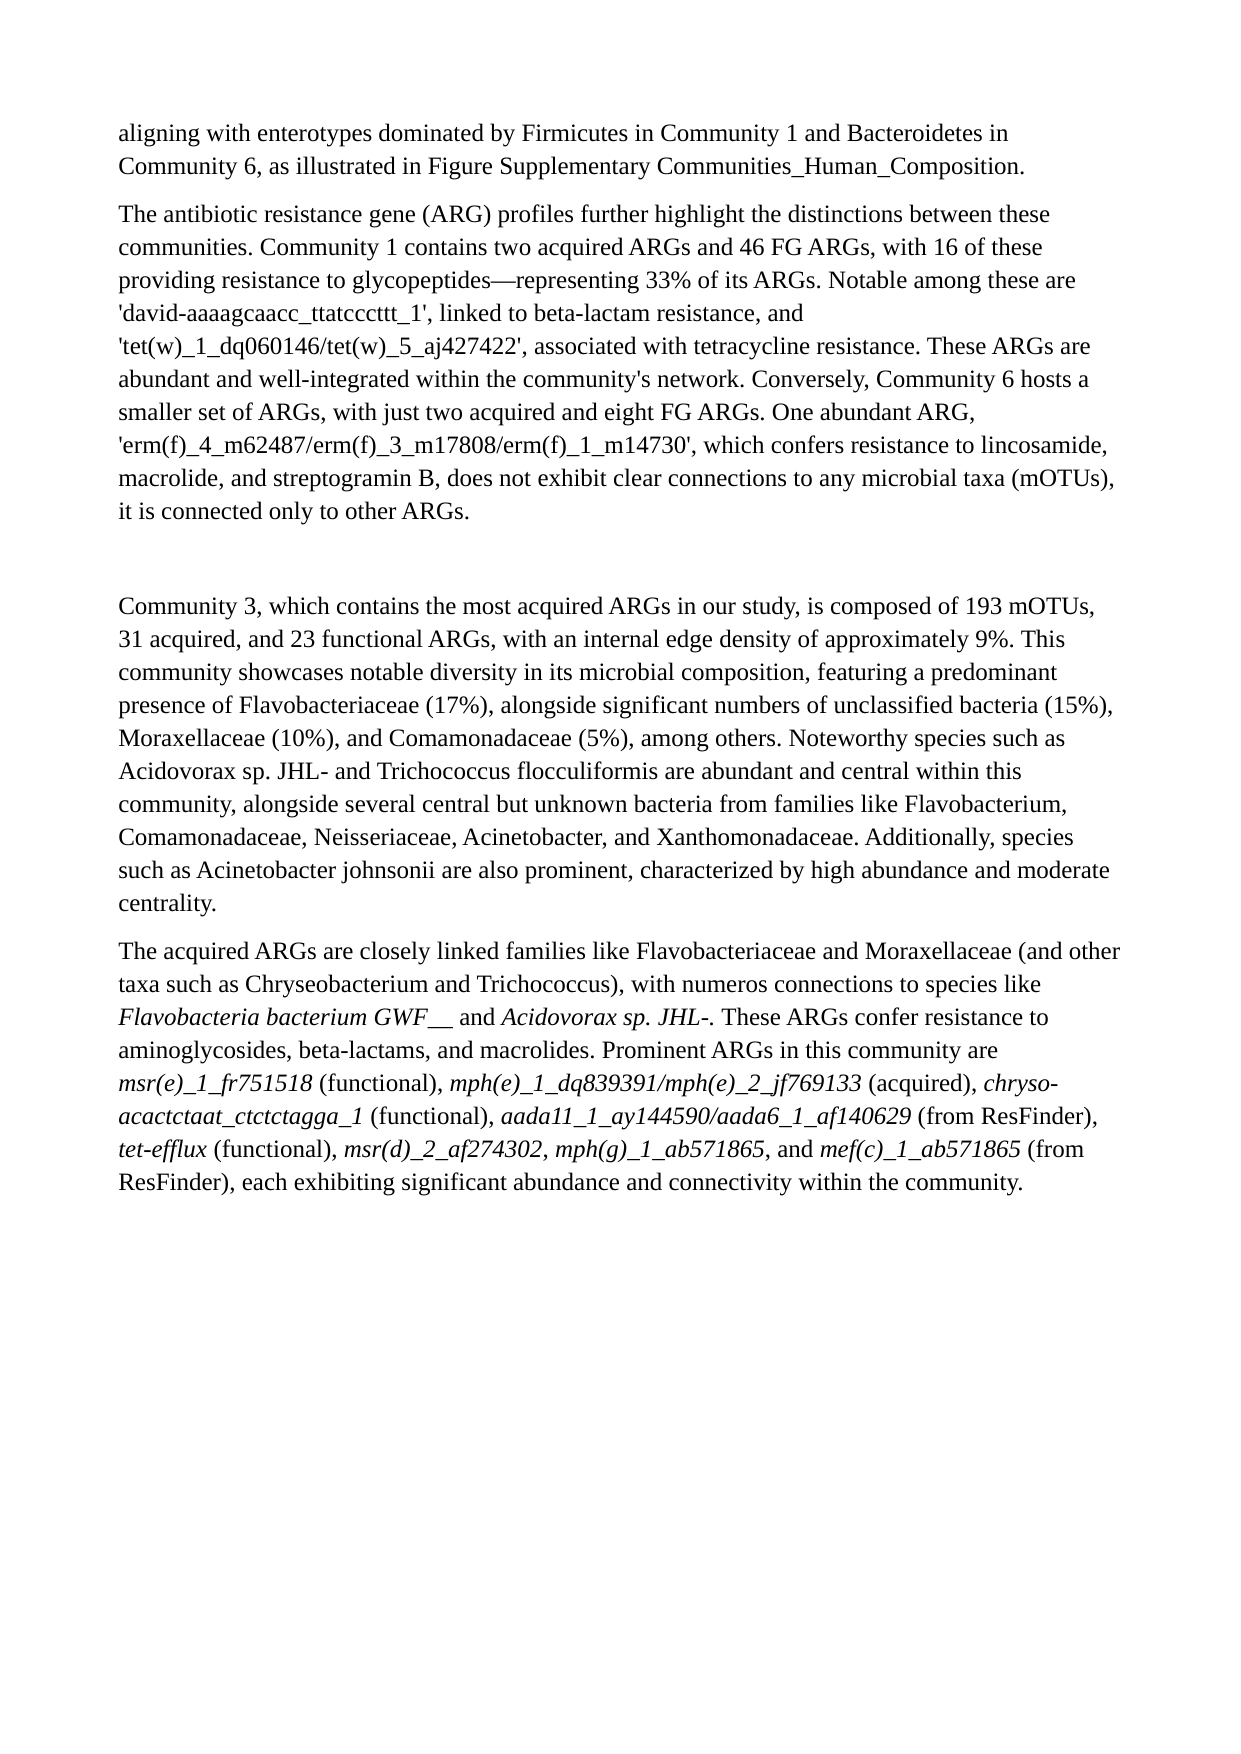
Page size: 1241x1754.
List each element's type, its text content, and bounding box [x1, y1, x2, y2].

text aligning with enterotypes dominated by Firmicutes in Community 1 and Bacteroidetes in Community 6, as illustrated in Figure Supplementary Communities_Human_Composition. [118, 118, 1122, 180]
text Community 3, which contains the most acquired ARGs in our study, is composed of 193 mOTUs, 31 acquired, and 23 functional ARGs, with an internal edge density of approximately 9%. This community showcases notable diversity in its microbial composition, featuring a predominant presence of Flavobacteriaceae (17%), alongside significant numbers of unclassified bacteria (15%), Moraxellaceae (10%), and Comamonadaceae (5%), among others. Noteworthy species such as Acidovorax sp. JHL- and Trichococcus flocculiformis are abundant and central within this community, alongside several central but unknown bacteria from families like Flavobacterium, Comamonadaceae, Neisseriaceae, Acinetobacter, and Xanthomonadaceae. Additionally, species such as Acinetobacter johnsonii are also prominent, characterized by high abundance and moderate centrality. [118, 591, 1122, 917]
text The antibiotic resistance gene (ARG) profiles further highlight the distinctions between these communities. Community 1 contains two acquired ARGs and 46 FG ARGs, with 16 of these providing resistance to glycopeptides—representing 33% of its ARGs. Notable among these are 'david-aaaagcaacc_ttatcccttt_1', linked to beta-lactam resistance, and 'tet(w)_1_dq060146/tet(w)_5_aj427422', associated with tetracycline resistance. These ARGs are abundant and well-integrated within the community's network. Conversely, Community 6 hosts a smaller set of ARGs, with just two acquired and eight FG ARGs. One abundant ARG, 'erm(f)_4_m62487/erm(f)_3_m17808/erm(f)_1_m14730', which confers resistance to lincosamide, macrolide, and streptogramin B, does not exhibit clear connections to any microbial taxa (mOTUs), it is connected only to other ARGs. [118, 199, 1122, 525]
text The acquired ARGs are closely linked families like Flavobacteriaceae and Moraxellaceae (and other taxa such as Chryseobacterium and Trichococcus), with numeros connections to species like Flavobacteria bacterium GWF__ and Acidovorax sp. JHL-. These ARGs confer resistance to aminoglycosides, beta-lactams, and macrolides. Prominent ARGs in this community are msr(e)_1_fr751518 (functional), mph(e)_1_dq839391/mph(e)_2_jf769133 (acquired), chryso-acactctaat_ctctctagga_1 (functional), aada11_1_ay144590/aada6_1_af140629 (from ResFinder), tet-efflux (functional), msr(d)_2_af274302, mph(g)_1_ab571865, and mef(c)_1_ab571865 (from ResFinder), each exhibiting significant abundance and connectivity within the community. [118, 936, 1122, 1328]
